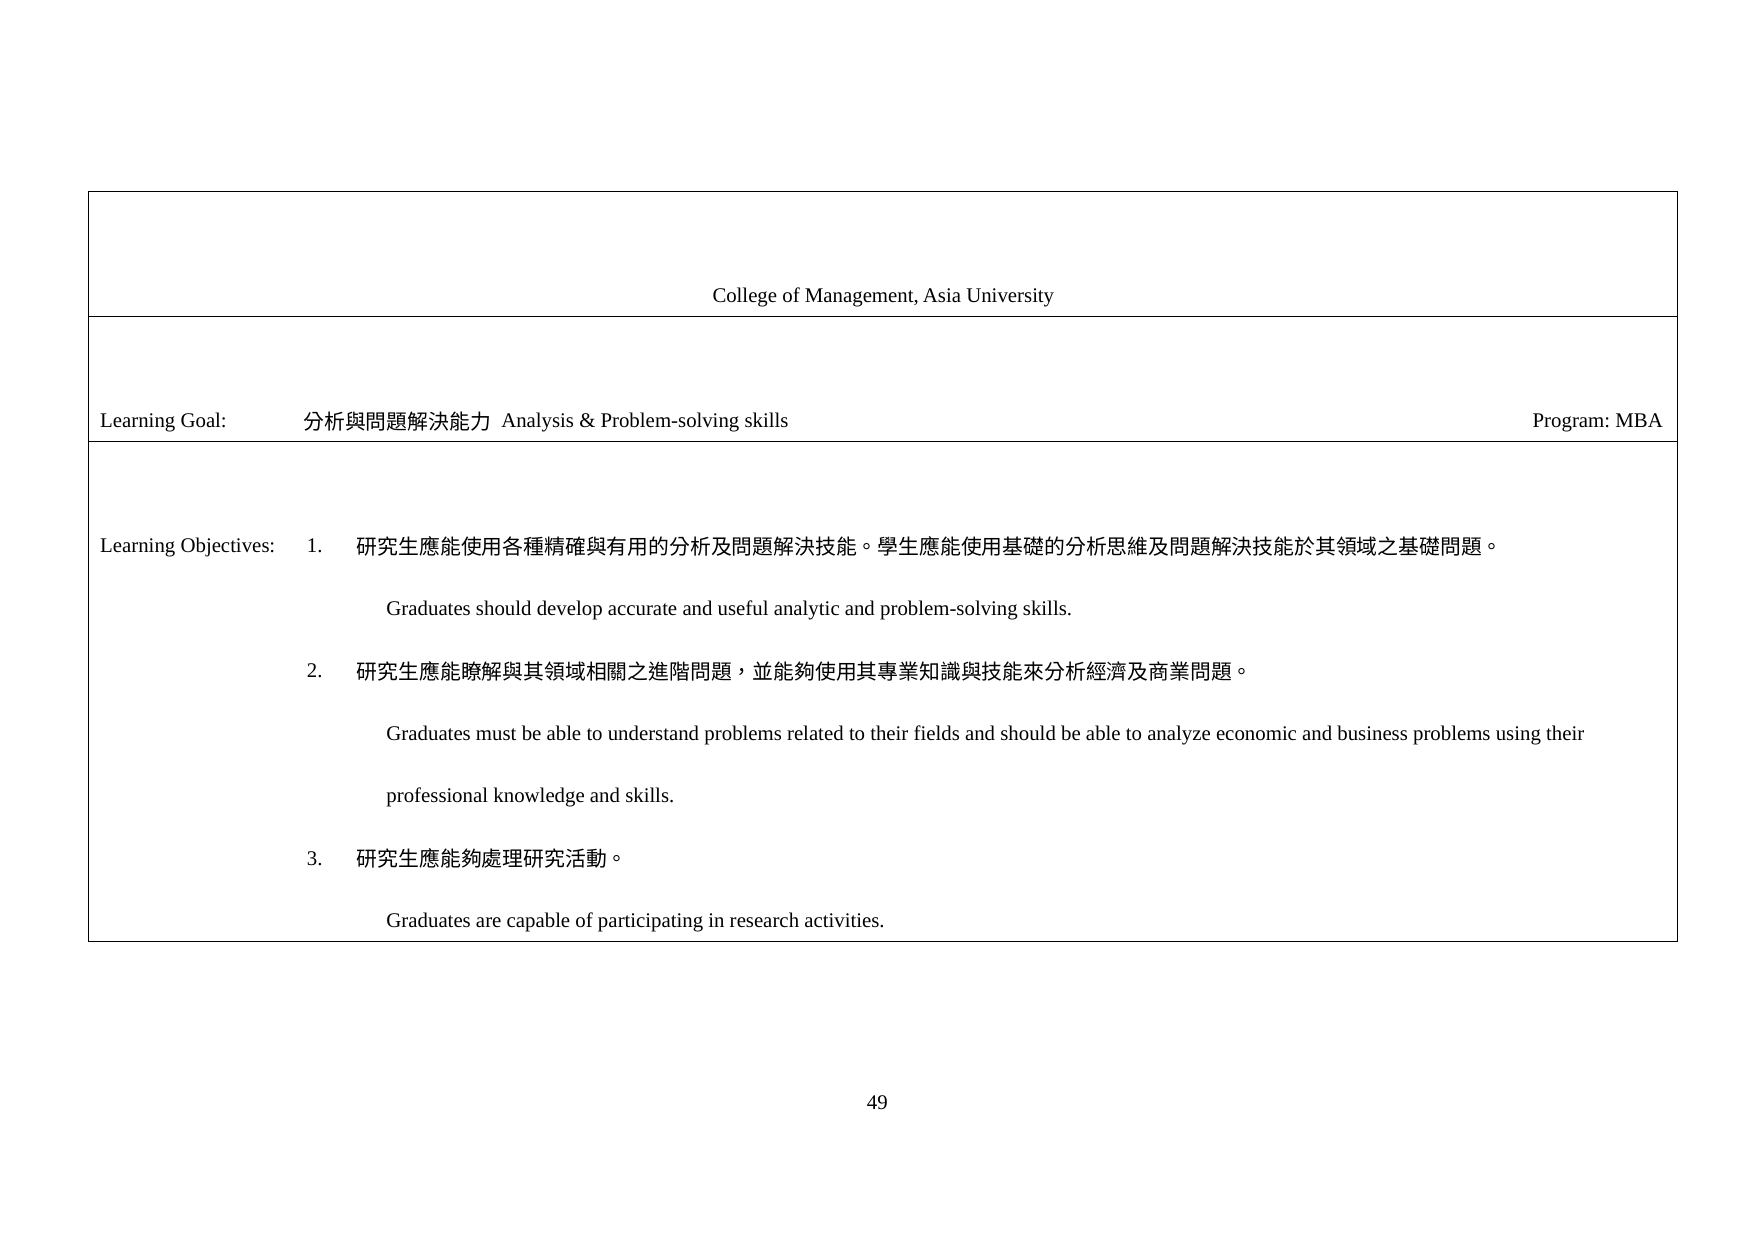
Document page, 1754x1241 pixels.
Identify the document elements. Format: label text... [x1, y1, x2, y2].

table_cell Program: MBA [1414, 317, 1677, 441]
table_cell 研究生應能使用各種精確與有用的分析及問題解決技能。學生應能使用基礎的分析思維及問題解決技能於其領域之基礎問題。 Graduates should develop accurate and useful analytic and problem-solving skills. 研究生應能瞭解與其領域相關之進階問題，並能夠使用其專業知識與技能來分析經濟及商業問題。 Graduates must be able to understand problems related to their fields and should be able to analyze economic and business problems using their professional knowledge and skills. 研究生應能夠處理研究活動。 Graduates are capable of participating in research activities. [292, 442, 1677, 941]
table_header College of Management, Asia University [89, 192, 1677, 316]
table_cell Learning Goal: [89, 317, 292, 441]
table_cell 分析與問題解決能力 Analysis & Problem-solving skills [292, 317, 1414, 441]
table_cell Learning Objectives: [89, 442, 292, 941]
